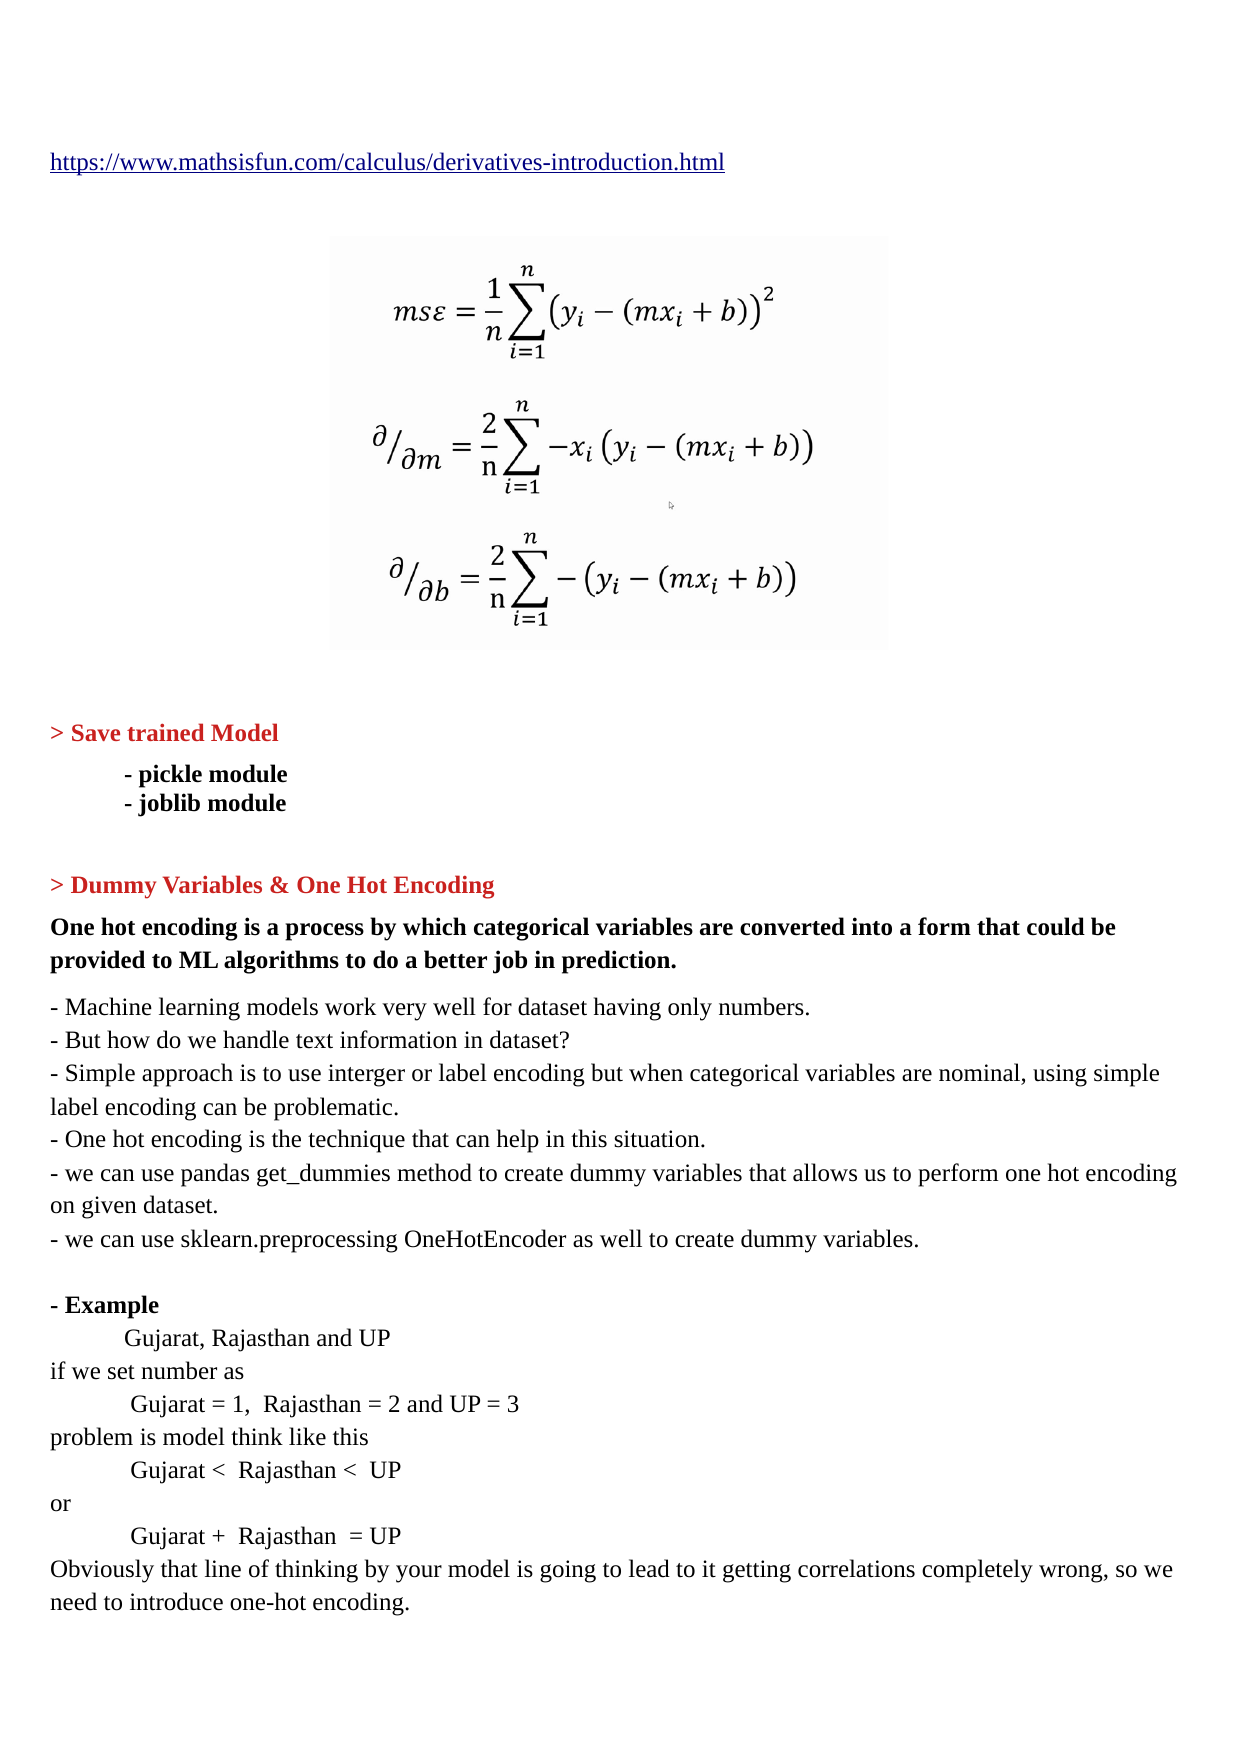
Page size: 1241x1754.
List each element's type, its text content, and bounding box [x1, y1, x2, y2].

text or [50, 1488, 1184, 1517]
picture [329, 236, 889, 650]
text Gujarat < Rajasthan < UP [50, 1455, 1184, 1483]
text - we can use sklearn.preprocessing OneHotEncoder as well to create dummy variables. [50, 1224, 1184, 1252]
text One hot encoding is a process by which categorical variables are converted into a form that could be provided to ML algorithms to do a better job in prediction. [50, 912, 1184, 974]
text - One hot encoding is the technique that can help in this situation. [50, 1124, 1184, 1153]
text Gujarat + Rajasthan = UP [50, 1521, 1184, 1549]
text Gujarat, Rajasthan and UP [50, 1323, 1184, 1351]
text - Machine learning models work very well for dataset having only numbers. [50, 992, 1184, 1021]
text if we set number as [50, 1356, 1184, 1384]
text - we can use pandas get_dummies method to create dummy variables that allows us to perform one hot encoding on given dataset. [50, 1158, 1184, 1219]
text - Simple approach is to use interger or label encoding but when categorical variables are nominal, using simple label encoding can be problematic. [50, 1058, 1184, 1120]
text problem is model think like this [50, 1422, 1184, 1451]
text - But how do we handle text information in dataset? [50, 1026, 1184, 1054]
subtitle > Dummy Variables & One Hot Encoding [50, 871, 1184, 899]
text https://www.mathsisfun.com/calculus/derivatives-introduction.html [50, 147, 1184, 176]
text - Example [50, 1290, 1184, 1318]
text Gujarat = 1, Rajasthan = 2 and UP = 3 [50, 1389, 1184, 1417]
text - pickle module [50, 759, 1184, 788]
text Obviously that line of thinking by your model is going to lead to it getting correlations completely wrong, so we need to introduce one-hot encoding. [50, 1554, 1184, 1616]
text - joblib module [50, 788, 1184, 817]
subtitle > Save trained Model [50, 718, 1184, 747]
